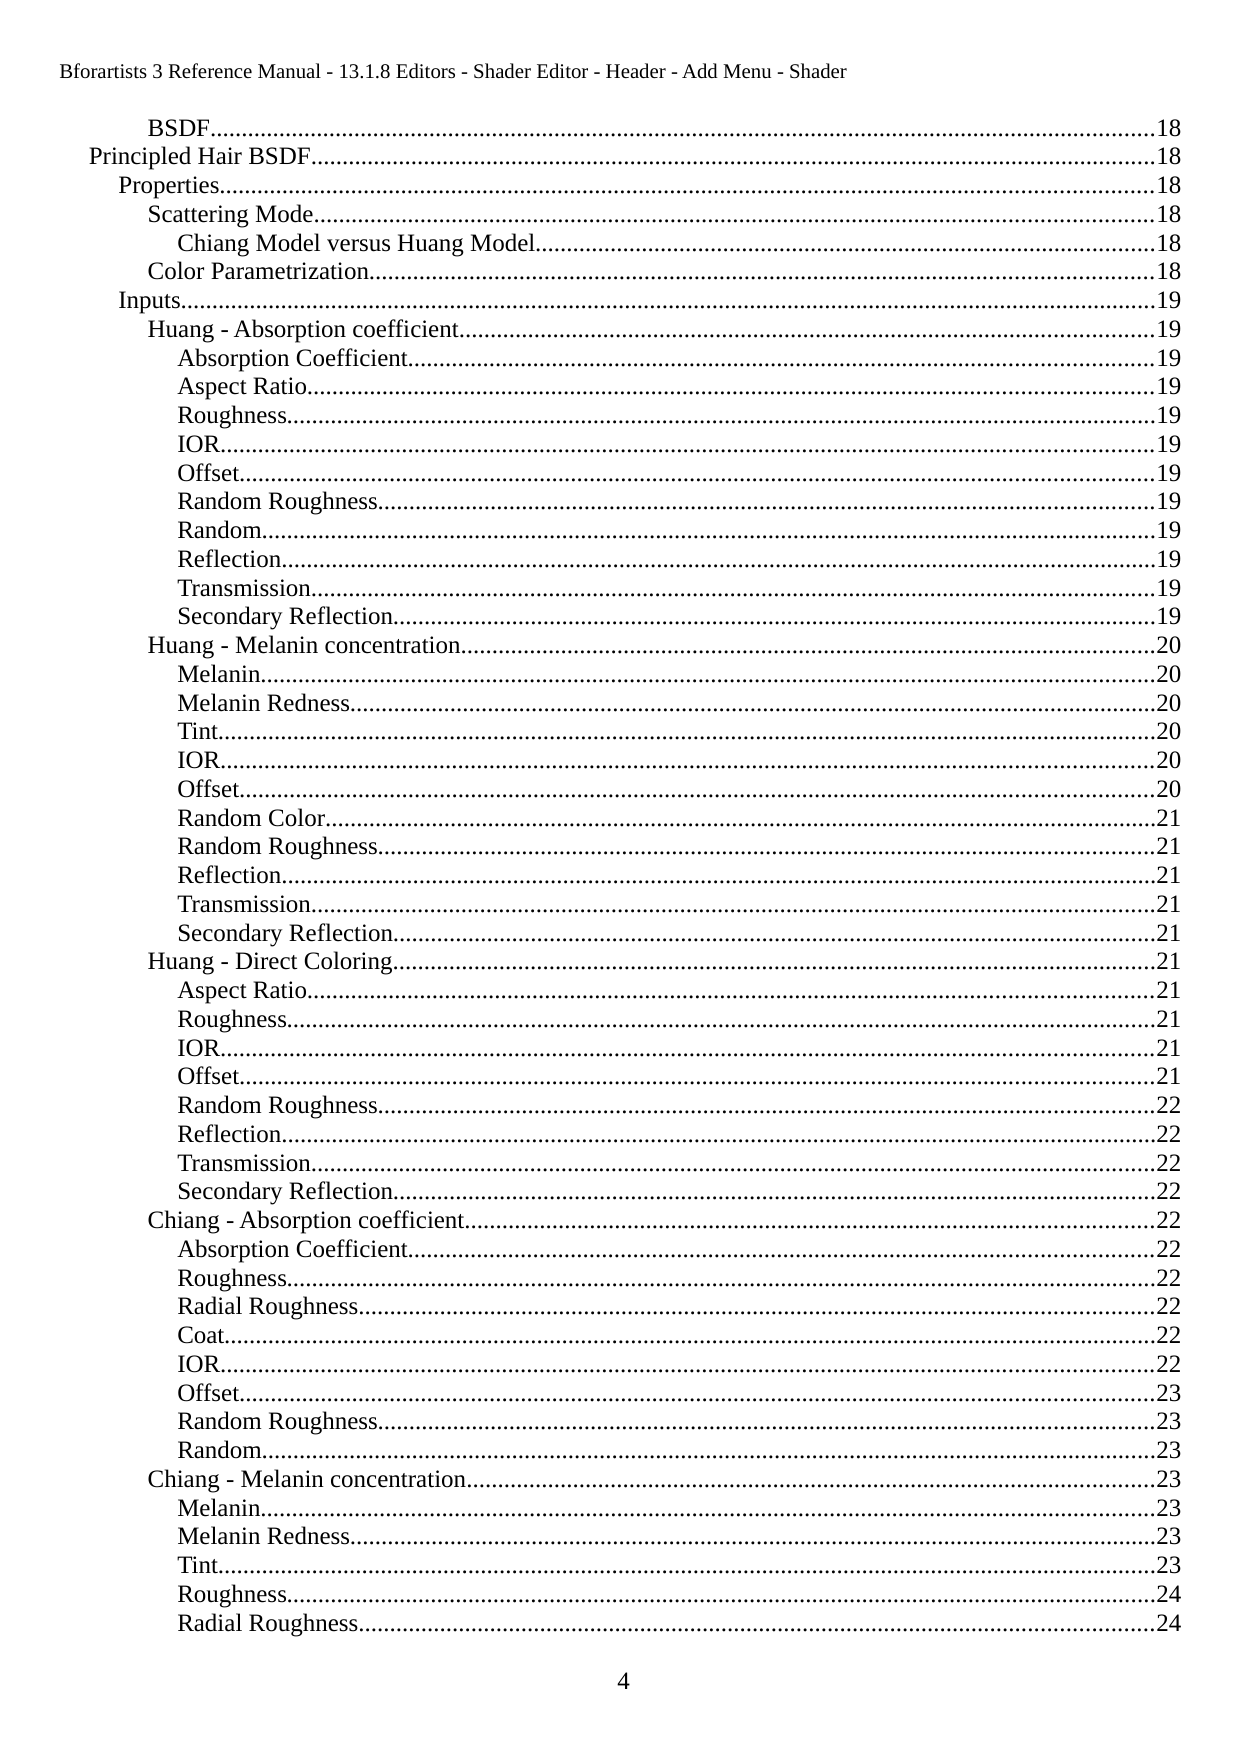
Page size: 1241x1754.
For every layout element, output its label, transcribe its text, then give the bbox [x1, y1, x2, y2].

text Absorption Coefficient 19 [177, 343, 1181, 371]
text Secondary Reflection 19 [177, 601, 1181, 630]
text Roughness 21 [177, 1004, 1181, 1033]
text Offset 19 [177, 458, 1181, 486]
text Huang - Melanin concentration 20 [147, 630, 1181, 659]
text Reflection 19 [177, 544, 1181, 573]
text Scattering Mode 18 [147, 199, 1181, 228]
text Secondary Reflection 22 [177, 1176, 1181, 1205]
text IOR 20 [177, 745, 1181, 774]
text Offset 21 [177, 1061, 1181, 1090]
text Offset 23 [177, 1378, 1181, 1406]
text Melanin 23 [177, 1493, 1181, 1521]
text Radial Roughness 24 [177, 1608, 1181, 1636]
text IOR 22 [177, 1349, 1181, 1378]
text Melanin 20 [177, 659, 1181, 688]
text Color Parametrization 18 [147, 256, 1181, 285]
text Tint 23 [177, 1550, 1181, 1579]
text Chiang - Melanin concentration 23 [147, 1464, 1181, 1493]
text Roughness 24 [177, 1579, 1181, 1608]
text Random Roughness 19 [177, 486, 1181, 515]
text Radial Roughness 22 [177, 1291, 1181, 1320]
text Chiang Model versus Huang Model 18 [177, 228, 1181, 256]
text IOR 19 [177, 429, 1181, 458]
text Aspect Ratio 19 [177, 371, 1181, 400]
text Reflection 22 [177, 1119, 1181, 1148]
text Inputs 19 [118, 285, 1181, 314]
text Melanin Redness 23 [177, 1521, 1181, 1550]
text Properties 18 [118, 170, 1181, 199]
text Transmission 21 [177, 889, 1181, 918]
text Principled Hair BSDF 18 [88, 141, 1181, 170]
text Chiang - Absorption coefficient 22 [147, 1205, 1181, 1234]
text Offset 20 [177, 774, 1181, 803]
text Random Roughness 21 [177, 831, 1181, 860]
text BSDF 18 [147, 113, 1181, 141]
text Transmission 19 [177, 573, 1181, 601]
text Random Roughness 23 [177, 1406, 1181, 1435]
text Transmission 22 [177, 1148, 1181, 1176]
text Roughness 19 [177, 400, 1181, 429]
text Melanin Redness 20 [177, 688, 1181, 716]
text Tint 20 [177, 716, 1181, 745]
text Coat 22 [177, 1320, 1181, 1349]
text Reflection 21 [177, 860, 1181, 889]
text Huang - Absorption coefficient 19 [147, 314, 1181, 343]
text Random 23 [177, 1435, 1181, 1464]
text Absorption Coefficient 22 [177, 1234, 1181, 1263]
text Random Roughness 22 [177, 1090, 1181, 1119]
text IOR 21 [177, 1033, 1181, 1061]
text Random 19 [177, 515, 1181, 544]
text Roughness 22 [177, 1263, 1181, 1291]
text Random Color 21 [177, 803, 1181, 831]
text Huang - Direct Coloring 21 [147, 946, 1181, 975]
text Aspect Ratio 21 [177, 975, 1181, 1004]
text Secondary Reflection 21 [177, 918, 1181, 946]
